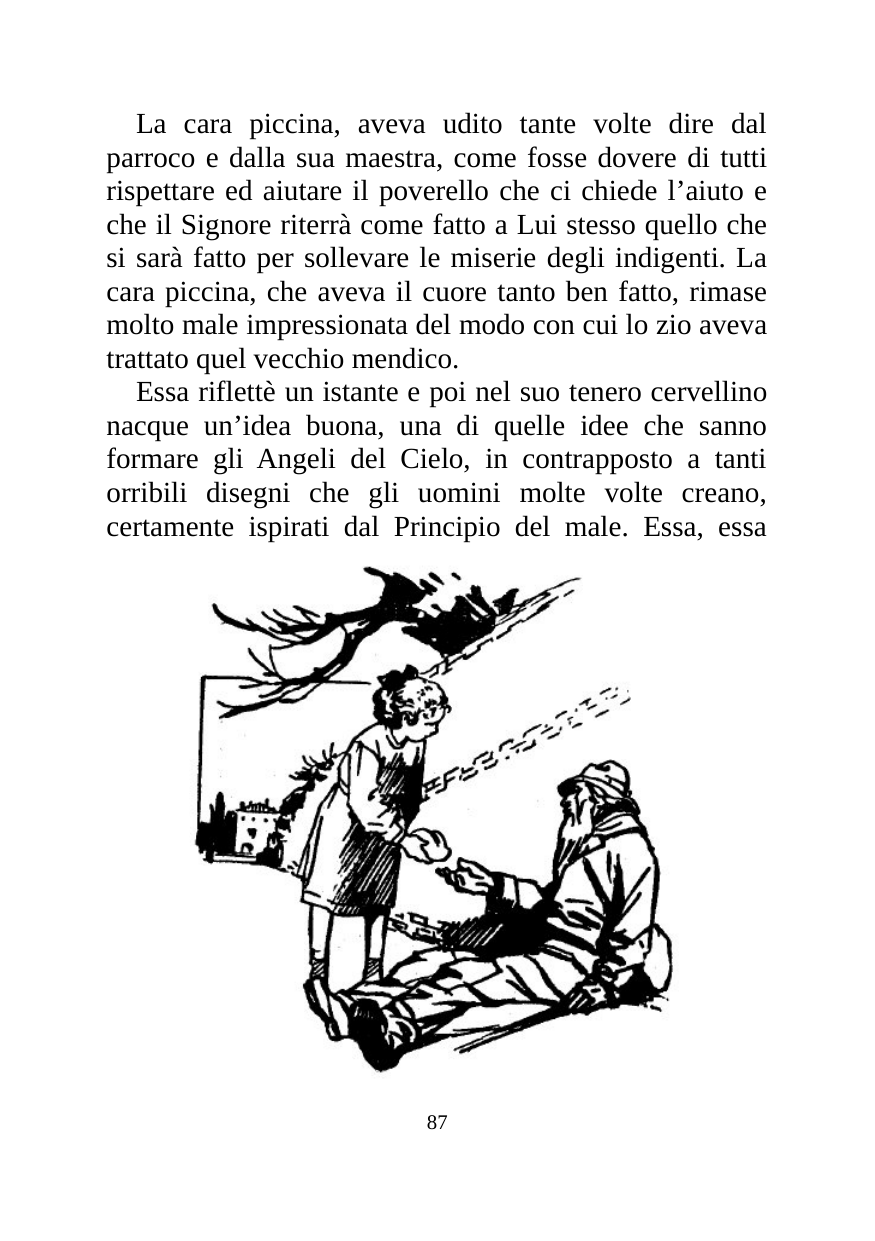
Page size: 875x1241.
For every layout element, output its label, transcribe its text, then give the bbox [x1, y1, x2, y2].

text Essa riflettè un istante e poi nel suo tenero cervellino nacque un’idea buona, una di quelle idee che sanno formare gli Angeli del Cielo, in contrapposto a tanti orribili disegni che gli uomini molte volte creano, certamente ispirati dal Principio del male. Essa, essa [106, 374, 768, 542]
text La cara piccina, aveva udito tante volte dire dal parroco e dalla sua maestra, come fosse dovere di tutti rispettare ed aiutare il poverello che ci chiede l’aiuto e che il Signore riterrà come fatto a Lui stesso quello che si sarà fatto per sollevare le miserie degli indigenti. La cara piccina, che aveva il cuore tanto ben fatto, rimase molto male impressionata del modo con cui lo zio aveva trattato quel vecchio mendico. [106, 106, 768, 374]
picture [189, 556, 685, 1081]
